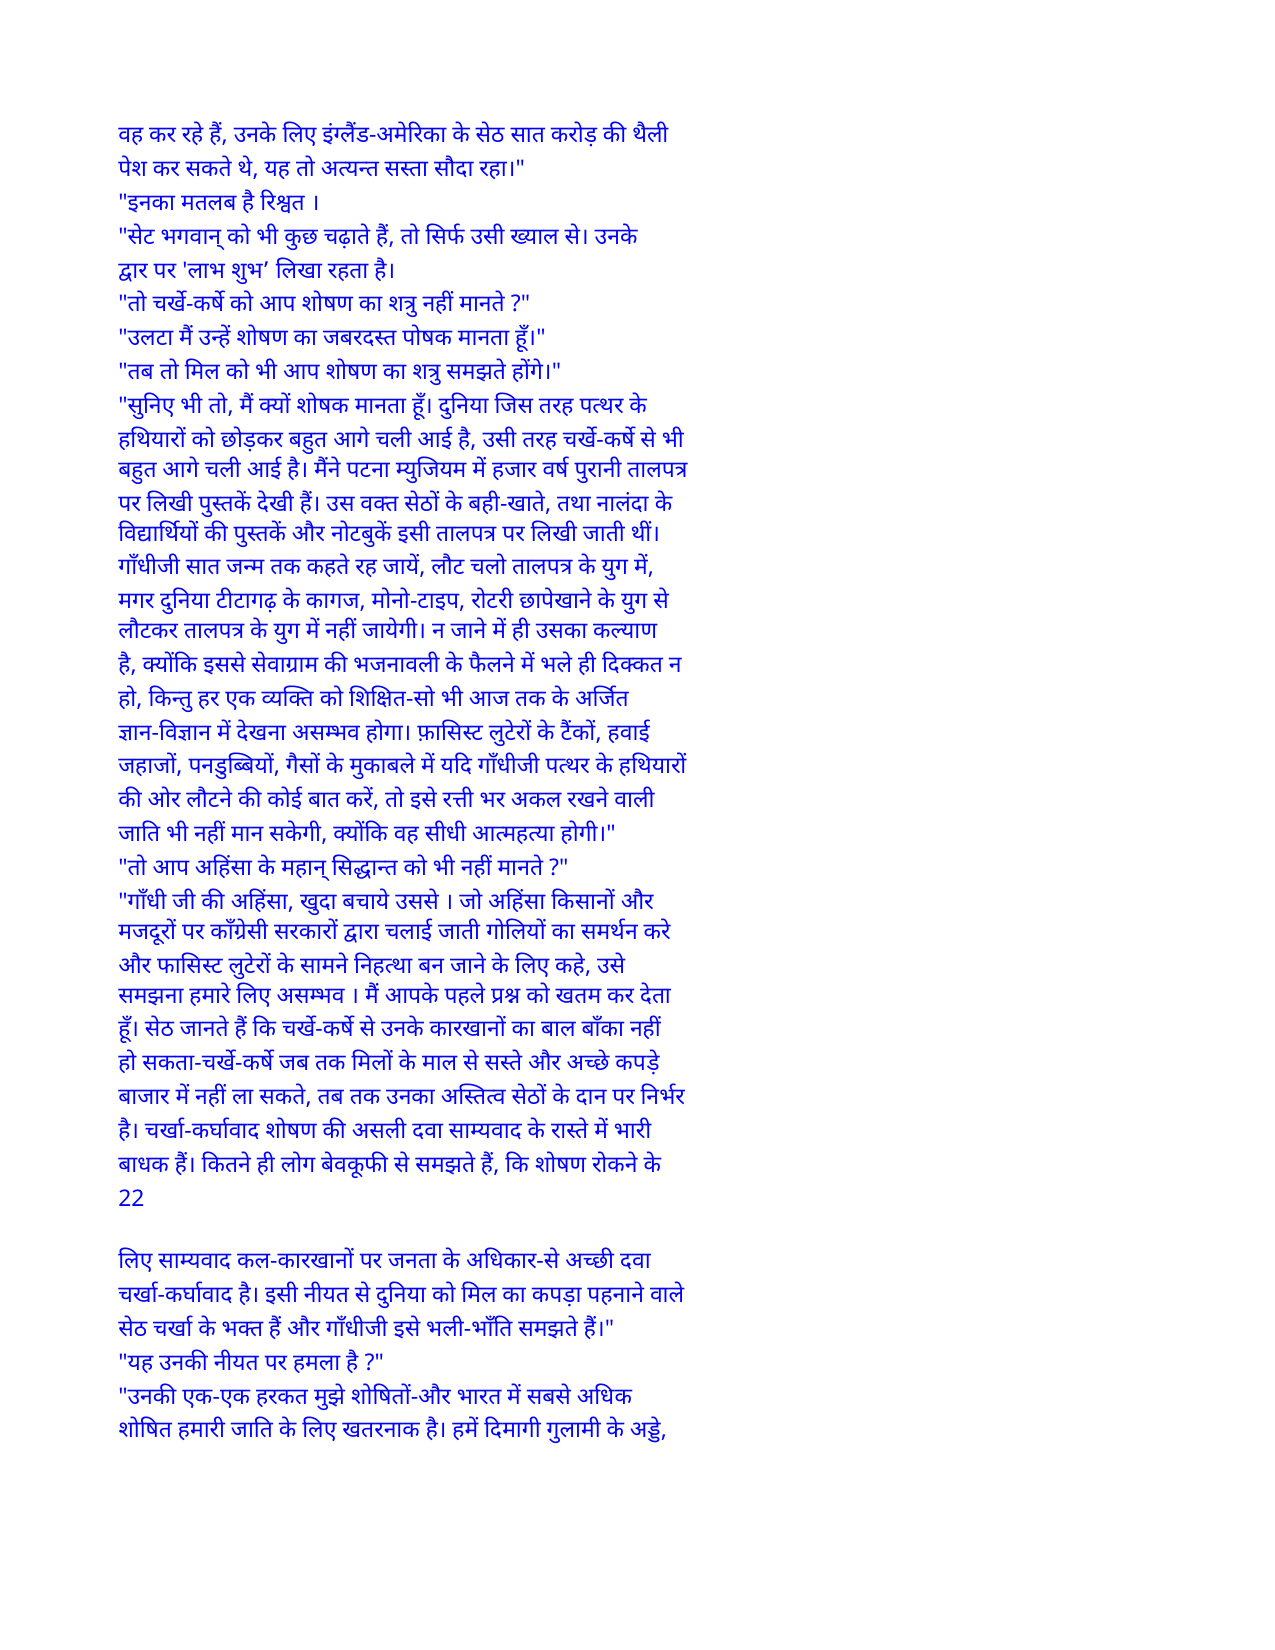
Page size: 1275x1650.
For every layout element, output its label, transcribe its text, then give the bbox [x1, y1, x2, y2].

text "गाँधी जी की अहिंसा, खुदा बचाये उससे । जो अहिंसा किसानों और [118, 885, 1157, 919]
text बाधक हैं। कितने ही लोग बेवकूफी से समझते हैं, कि शोषण रोकने के [118, 1148, 1157, 1182]
text "तो चर्खे-कर्षे को आप शोषण का शत्रु नहीं मानते ?" [118, 287, 1157, 321]
text गाँधीजी सात जन्म तक कहते रह जायें, लौट चलो तालपत्र के युग में, [118, 550, 1157, 584]
text "इनका मतलब है रिश्वत । [118, 186, 1157, 220]
text विद्यार्थियों की पुस्तकें और नोटबुकें इसी तालपत्र पर लिखी जाती थीं। [118, 520, 1157, 550]
text द्वार पर 'लाभ शुभ’ लिखा रहता है। [118, 253, 1157, 287]
text लिए साम्यवाद कल-कारखानों पर जनता के अधिकार-से अच्छी दवा [118, 1244, 1157, 1278]
text 22 [118, 1182, 1157, 1213]
text सेठ चर्खा के भक्त हैं और गाँधीजी इसे भली-भाँति समझते हैं।" [118, 1312, 1157, 1346]
text पर लिखी पुस्तकें देखी हैं। उस वक्त सेठों के बही-खाते, तथा नालंदा के [118, 487, 1157, 520]
text लौटकर तालपत्र के युग में नहीं जायेगी। न जाने में ही उसका कल्याण [118, 618, 1157, 648]
text हथियारों को छोड़कर बहुत आगे चली आई है, उसी तरह चर्खे-कर्षे से भी [118, 423, 1157, 457]
text हो सकता-चर्खे-कर्षे जब तक मिलों के माल से सस्ते और अच्छे कपड़े [118, 1046, 1157, 1080]
text वह कर रहे हैं, उनके लिए इंग्लैंड-अमेरिका के सेठ सात करोड़ की थैली [118, 118, 1157, 152]
text समझना हमारे लिए असम्भव । मैं आपके पहले प्रश्न को खतम कर देता [118, 982, 1157, 1012]
text चर्खा-कर्घावाद है। इसी नीयत से दुनिया को मिल का कपड़ा पहनाने वाले [118, 1278, 1157, 1312]
text "सुनिए भी तो, मैं क्यों शोषक मानता हूँ। दुनिया जिस तरह पत्थर के [118, 389, 1157, 423]
text बाजार में नहीं ला सकते, तब तक उनका अस्तित्व सेठों के दान पर निर्भर [118, 1080, 1157, 1114]
text जाति भी नहीं मान सकेगी, क्योंकि वह सीधी आत्महत्या होगी।" [118, 817, 1157, 851]
text "उलटा मैं उन्हें शोषण का जबरदस्त पोषक मानता हूँ।" [118, 321, 1157, 355]
text पेश कर सकते थे, यह तो अत्यन्त सस्ता सौदा रहा।" [118, 152, 1157, 186]
text मगर दुनिया टीटागढ़ के कागज, मोनो-टाइप, रोटरी छापेखाने के युग से [118, 584, 1157, 618]
text हो, किन्तु हर एक व्यक्ति को शिक्षित-सो भी आज तक के अर्जित [118, 682, 1157, 716]
text "यह उनकी नीयत पर हमला है ?" [118, 1346, 1157, 1379]
text की ओर लौटने की कोई बात करें, तो इसे रत्ती भर अकल रखने वाली [118, 783, 1157, 817]
text है, क्योंकि इससे सेवाग्राम की भजनावली के फैलने में भले ही दिक्कत न [118, 648, 1157, 682]
text "उनकी एक-एक हरकत मुझे शोषितों-और भारत में सबसे अधिक [118, 1379, 1157, 1413]
text ज्ञान-विज्ञान में देखना असम्भव होगा। फ़ासिस्ट लुटेरों के टैंकों, हवाई [118, 716, 1157, 749]
text और फासिस्ट लुटेरों के सामने निहत्था बन जाने के लिए कहे, उसे [118, 949, 1157, 982]
text हूँ। सेठ जानते हैं कि चर्खे-कर्षे से उनके कारखानों का बाल बाँका नहीं [118, 1012, 1157, 1046]
text है। चर्खा-कर्घावाद शोषण की असली दवा साम्यवाद के रास्ते में भारी [118, 1114, 1157, 1148]
text मजदूरों पर काँग्रेसी सरकारों द्वारा चलाई जाती गोलियों का समर्थन करे [118, 919, 1157, 949]
text "तब तो मिल को भी आप शोषण का शत्रु समझते होंगे।" [118, 355, 1157, 389]
text जहाजों, पनडुब्बियों, गैसों के मुकाबले में यदि गाँधीजी पत्थर के हथियारों [118, 749, 1157, 783]
text शोषित हमारी जाति के लिए खतरनाक है। हमें दिमागी गुलामी के अड्डे, [118, 1413, 1157, 1447]
text बहुत आगे चली आई है। मैंने पटना म्युजियम में हजार वर्ष पुरानी तालपत्र [118, 457, 1157, 487]
text "सेट भगवान् को भी कुछ चढ़ाते हैं, तो सिर्फ उसी ख्याल से। उनके [118, 220, 1157, 253]
text "तो आप अहिंसा के महान् सिद्धान्त को भी नहीं मानते ?" [118, 851, 1157, 885]
